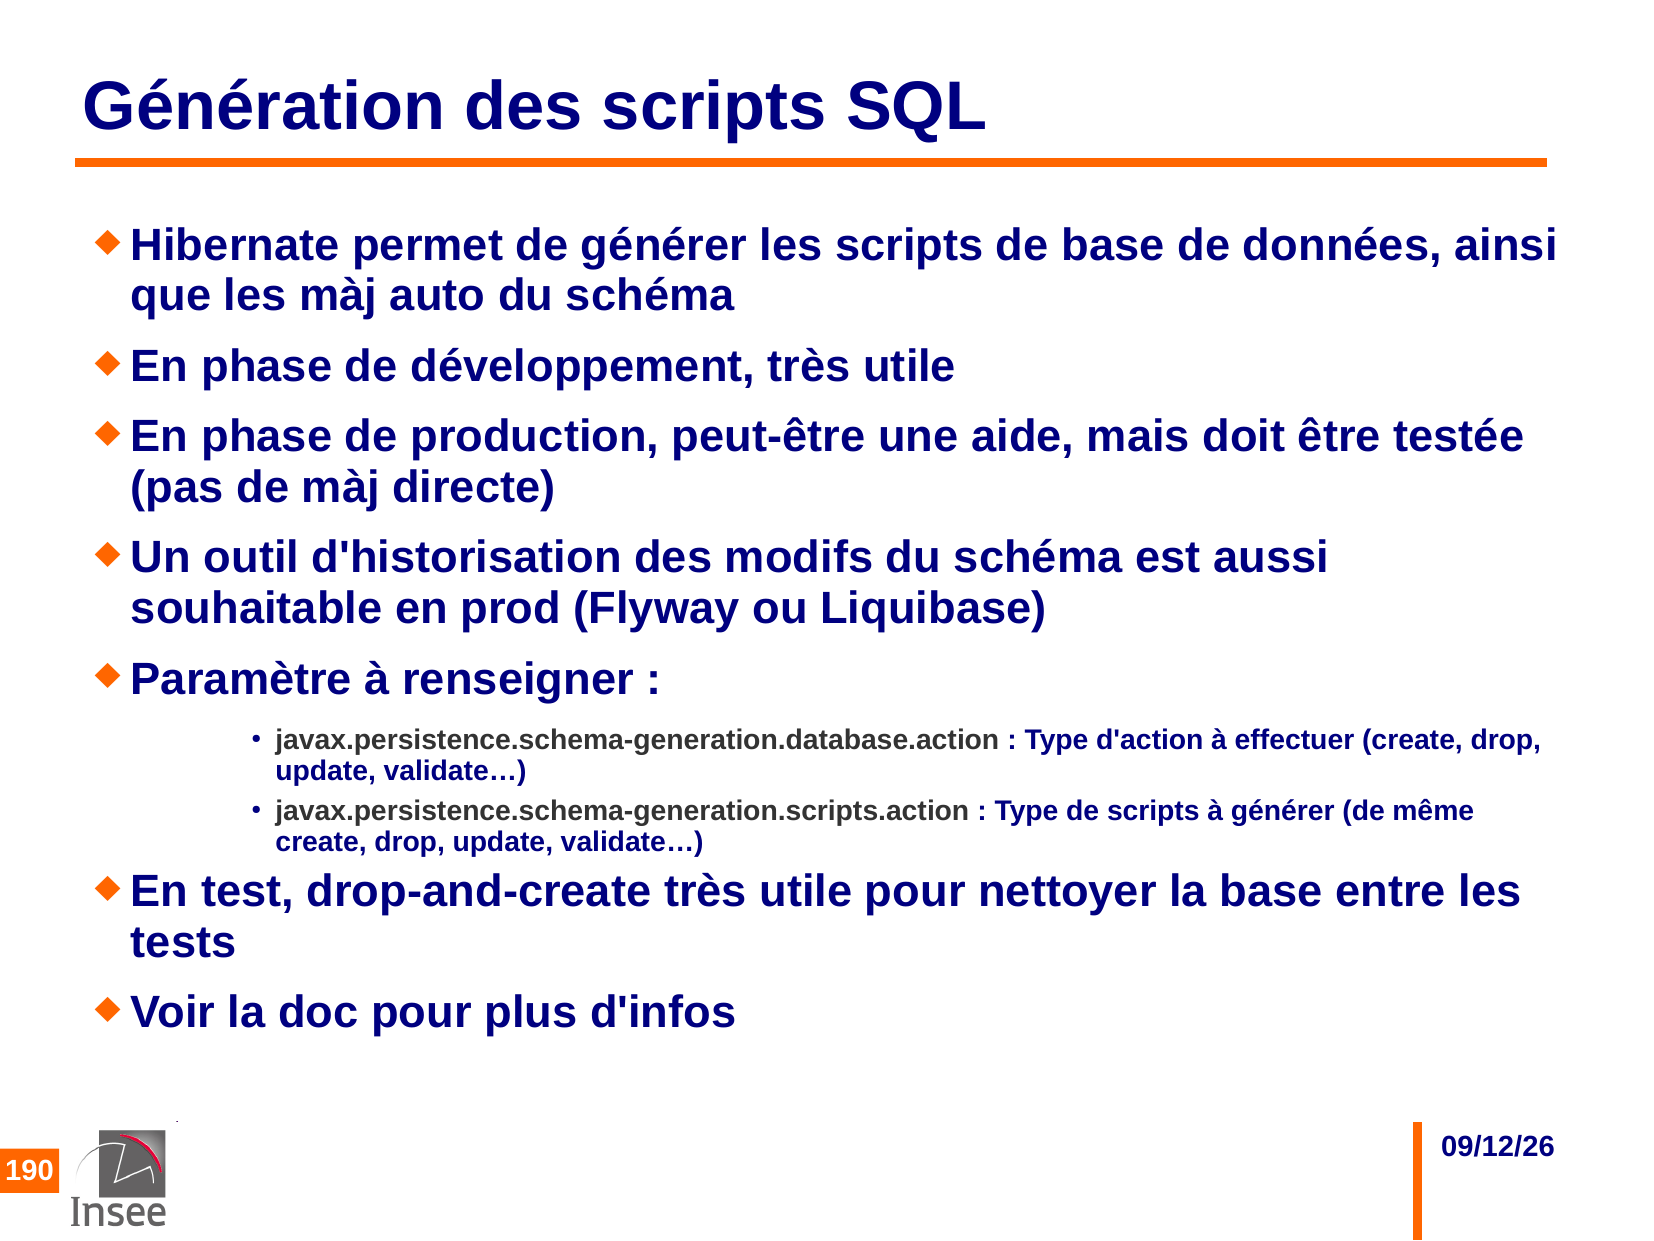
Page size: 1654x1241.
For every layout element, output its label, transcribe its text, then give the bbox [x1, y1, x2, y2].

picture [62, 1121, 178, 1241]
title Génération des scripts SQL [82, 49, 1619, 163]
list Hibernate permet de générer les scripts de base de données, ainsi que les màj auto du schéma En phase de développement, très utile En phase de production, peut-être une aide, mais doit être testée (pas de màj directe) Un outil d'historisation des modifs du schéma est aussi souhaitable en prod (Flyway ou Liquibase) Paramètre à renseigner : javax.persistence.schema-generation.database.action : Type d'action à effectuer (create, drop, update, validate…) javax.persistence.schema-generation.scripts.action : Type de scripts à générer (de même create, drop, update, validate…) En test, drop-and-create très utile pour nettoyer la base entre les tests Voir la doc pour plus d'infos [82, 219, 1571, 1052]
